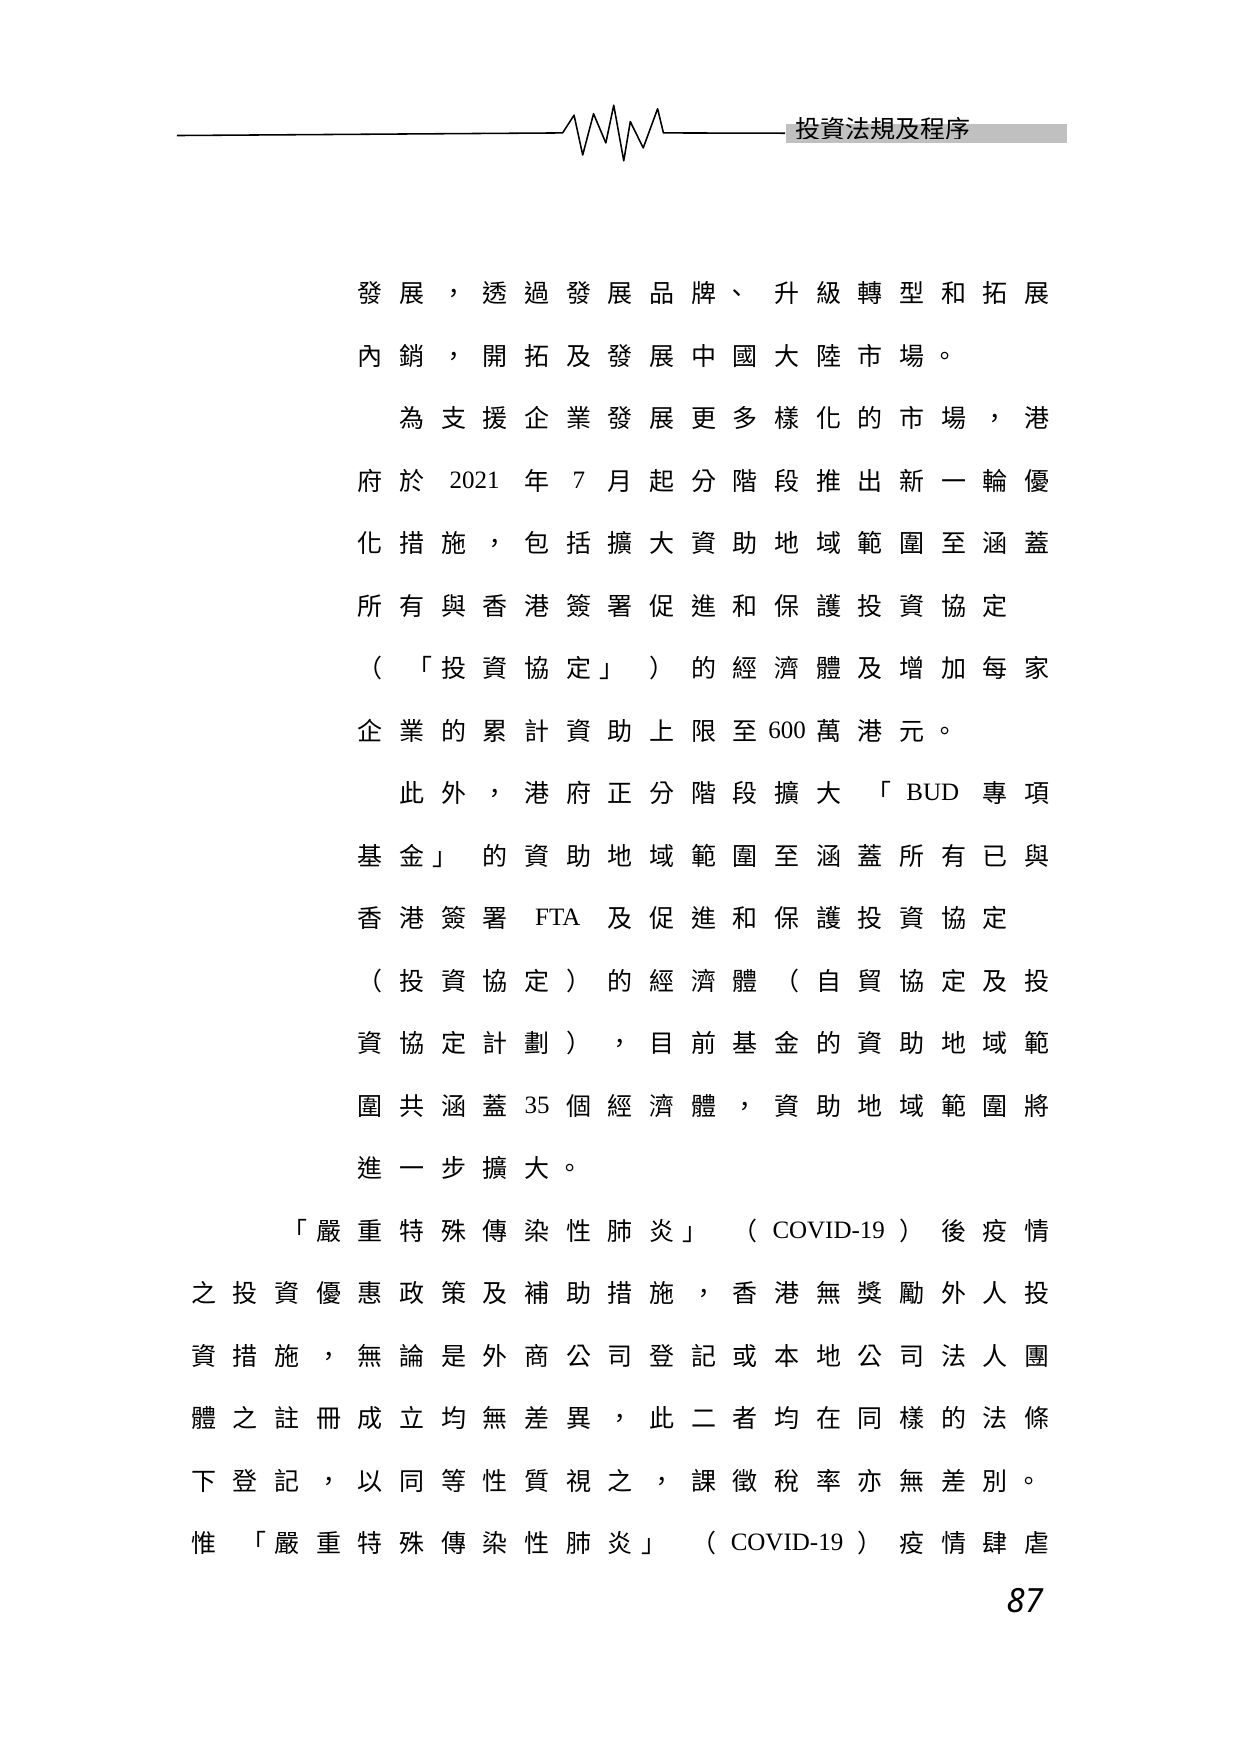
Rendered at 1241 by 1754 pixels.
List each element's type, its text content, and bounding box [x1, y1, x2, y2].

text 此外，港府正分階段擴大「BUD專項基金」的資助地域範圍至涵蓋所有已與香港簽署FTA及促進和保護投資協定（投資協定）的經濟體（自貿協定及投資協定計劃），目前基金的資助地域範圍共涵蓋35個經濟體，資助地域範圍將進一步擴大。 [330, 750, 1058, 1188]
text 為支援企業發展更多樣化的市場，港府於2021年7月起分階段推出新一輪優化措施，包括擴大資助地域範圍至涵蓋所有與香港簽署促進和保護投資協定（「投資協定」）的經濟體及增加每家企業的累計資助上限至600萬港元。 [330, 375, 1058, 750]
text 發展，透過發展品牌、升級轉型和拓展內銷，開拓及發展中國大陸市場。 [330, 250, 1058, 375]
text 「嚴重特殊傳染性肺炎」（COVID-19）後疫情之投資優惠政策及補助措施，香港無獎勵外人投資措施，無論是外商公司登記或本地公司法人團體之註冊成立均無差異，此二者均在同樣的法條下登記，以同等性質視之，課徵稅率亦無差別。惟「嚴重特殊傳染性肺炎」（COVID-19）疫情肆虐 [183, 1188, 1058, 1563]
